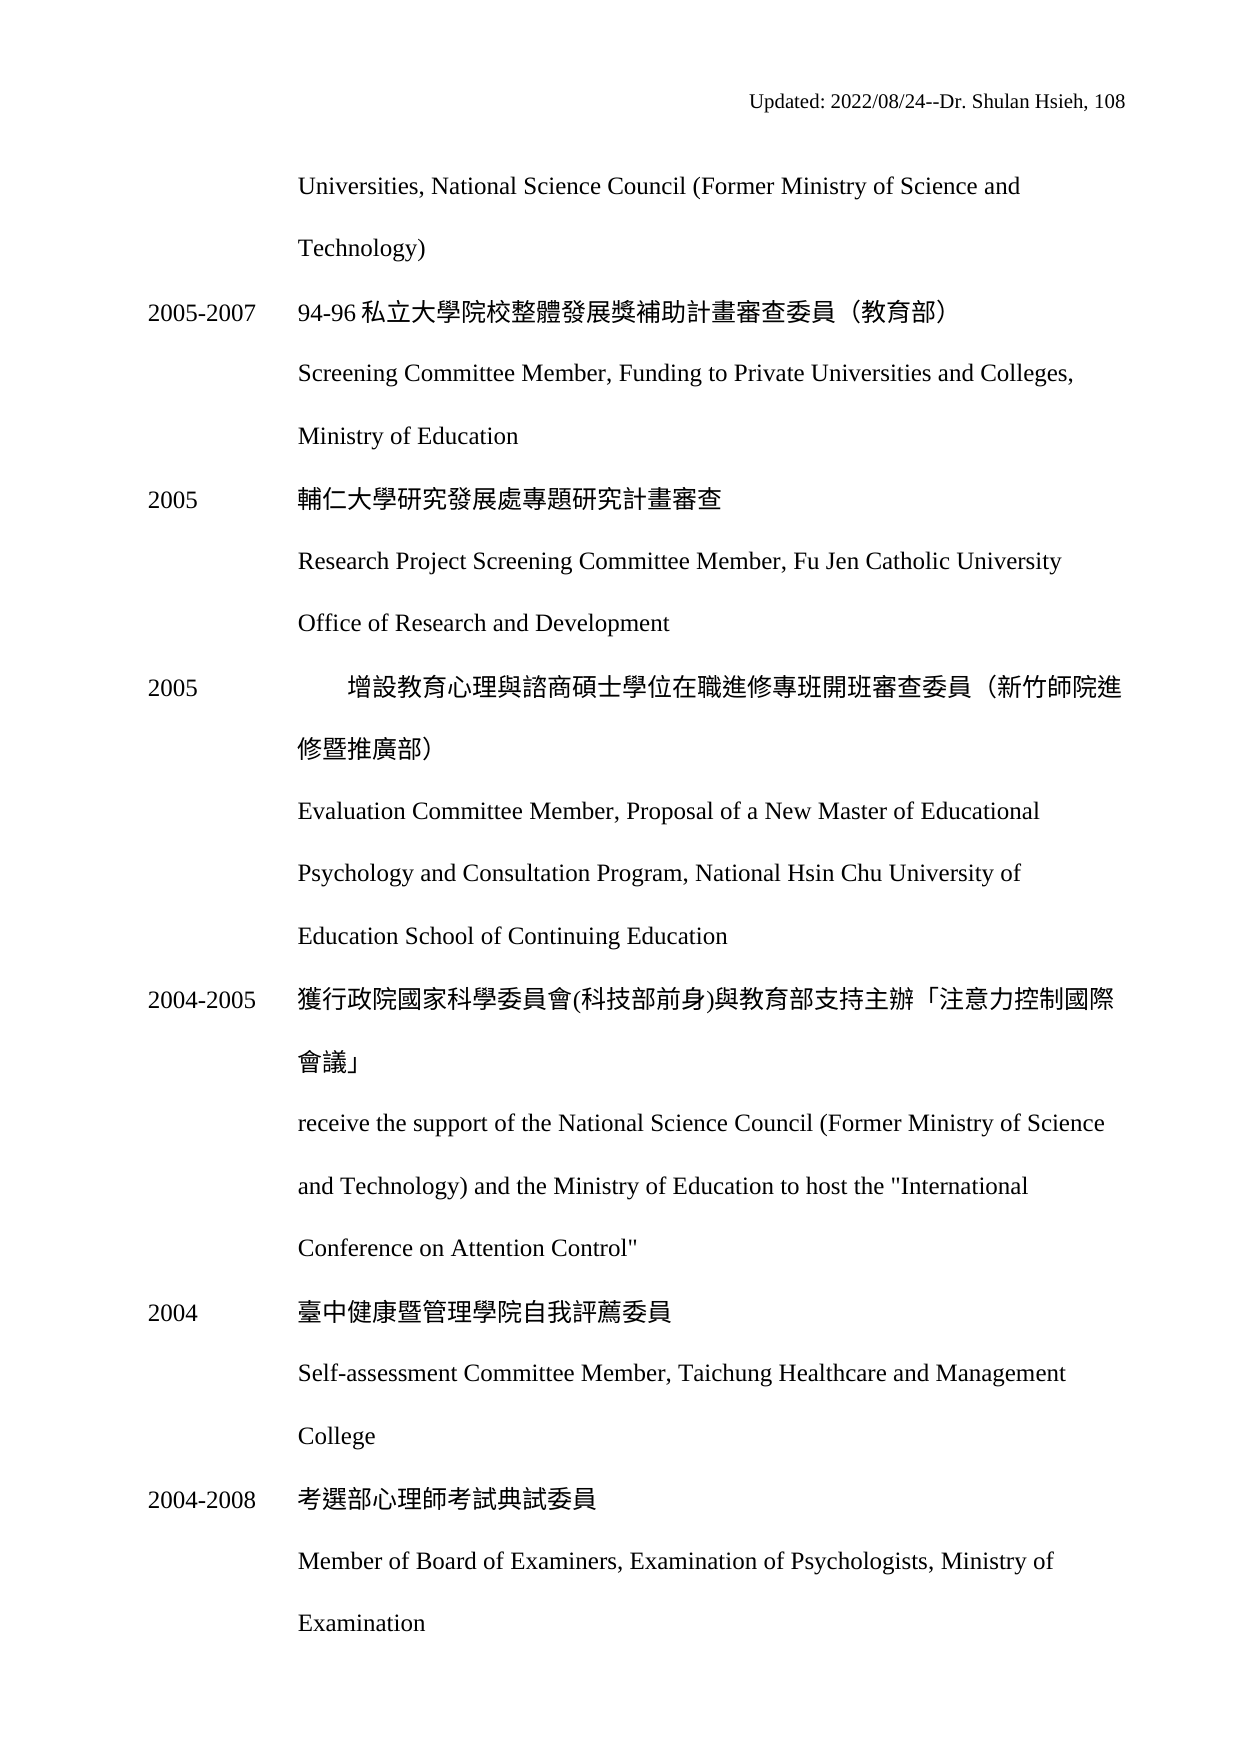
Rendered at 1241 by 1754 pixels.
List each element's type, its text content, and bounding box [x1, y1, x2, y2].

text Universities, National Science Council (Former Ministry of Science and Technology) [148, 144, 1125, 269]
text 2005 輔仁大學研究發展處專題研究計畫審查 Research Project Screening Committee Member, Fu Jen Catholic University Office of Research and Development [148, 456, 1125, 644]
text 2005-2007 94-96私立大學院校整體發展獎補助計畫審查委員（教育部） Screening Committee Member, Funding to Private Universities and Colleges, Ministry of Education [148, 269, 1125, 456]
text 2004-2005 獲行政院國家科學委員會(科技部前身)與教育部支持主辦「注意力控制國際 [148, 956, 1125, 1019]
text receive the support of the National Science Council (Former Ministry of Science and Technology) and the Ministry of Education to host the "International Conference on Attention Control" [298, 1081, 1125, 1269]
text 2005 增設教育心理與諮商碩士學位在職進修專班開班審查委員（新竹師院進修暨推廣部） Evaluation Committee Member, Proposal of a New Master of Educational Psychology and Consultation Program, National Hsin Chu University of Education School of Continuing Education [148, 644, 1125, 956]
text 會議」 [248, 1019, 1125, 1081]
text 2004-2008 考選部心理師考試典試委員 Member of Board of Examiners, Examination of Psychologists, Ministry of Examination [148, 1456, 1125, 1644]
list 臺中健康暨管理學院自我評薦委員 Self-assessment Committee Member, Taichung Healthcare and Management College [148, 1269, 1125, 1456]
